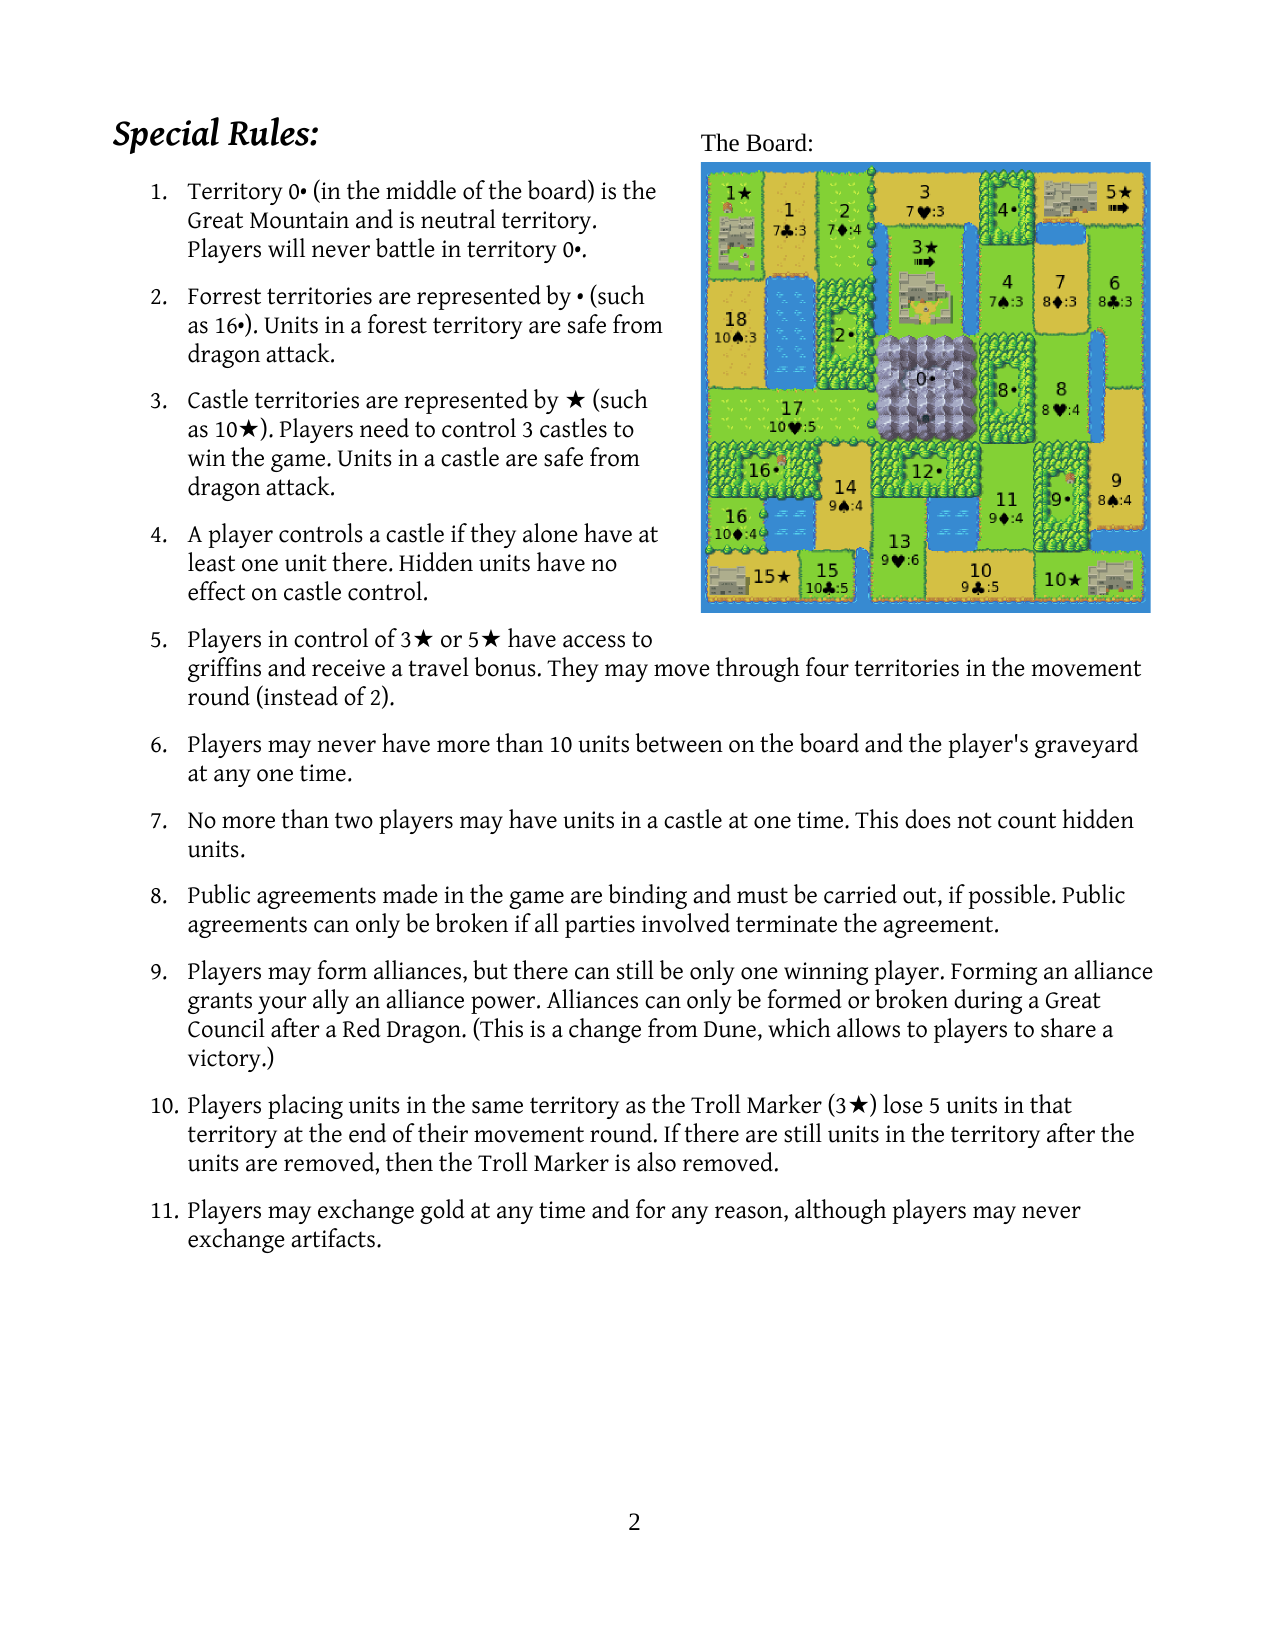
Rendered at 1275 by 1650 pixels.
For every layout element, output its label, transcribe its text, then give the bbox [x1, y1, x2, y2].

list Forrest territories are represented by • (such as 16•). Units in a forest territory are safe from dragon attack. [150, 282, 700, 369]
list Territory 0• (in the middle of the board) is the Great Mountain and is neutral territory. Players will never battle in territory 0•. [150, 177, 700, 264]
list Public agreements made in the game are binding and must be carried out, if possible. Public agreements can only be broken if all parties involved terminate the agreement. [150, 882, 1162, 940]
list No more than two players may have units in a castle at one time. This does not count hidden units. [150, 806, 1162, 864]
list Players may form alliances, but there can still be only one winning player. Forming an alliance grants your ally an alliance power. Alliances can only be formed or broken during a Great Council after a Red Dragon. (This is a change from Dune, which allows to players to share a victory.) [150, 958, 1162, 1074]
list Players placing units in the same territory as the Troll Marker (3★) lose 5 units in that territory at the end of their movement round. If there are still units in the territory after the units are removed, then the Troll Marker is also removed. [150, 1092, 1162, 1178]
list Castle territories are represented by ★ (such as 10★). Players need to control 3 castles to win the game. Units in a castle are safe from dragon attack. [150, 387, 700, 503]
picture [700, 162, 1151, 613]
list Players in control of 3★ or 5★ have access to griffins and receive a travel bonus. They may move through four territories in the movement round (instead of 2). [150, 626, 1162, 712]
subtitle Special Rules: [112, 112, 1162, 156]
list A player controls a castle if they alone have at least one unit there. Hidden units have no effect on castle control. [150, 521, 700, 608]
list Players may never have more than 10 units between on the board and the player's graveyard at any one time. [150, 730, 1162, 788]
list Players may exchange gold at any time and for any reason, although players may never exchange artifacts. [150, 1196, 1162, 1254]
